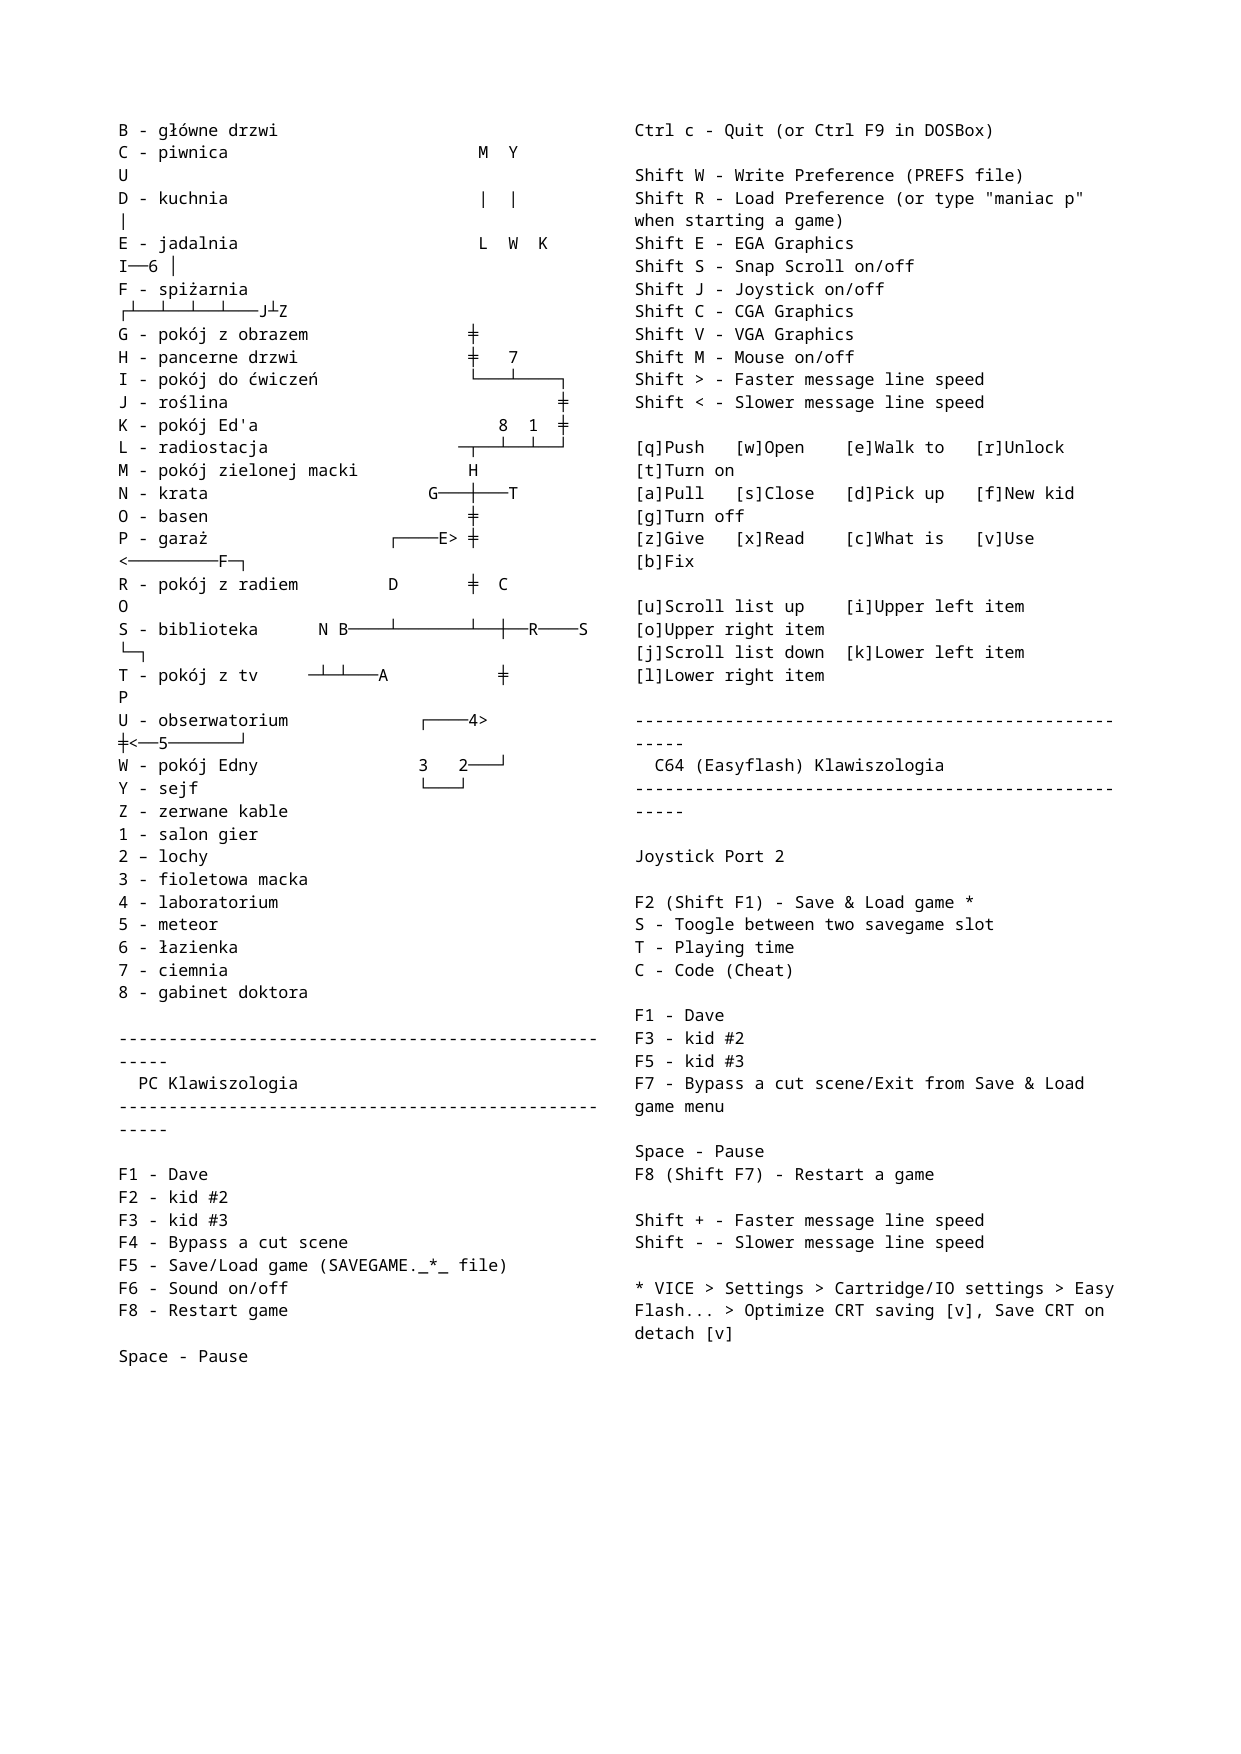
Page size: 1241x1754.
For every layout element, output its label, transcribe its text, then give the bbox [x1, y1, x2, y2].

text Y - sejf └───┘ [118, 777, 604, 799]
text G - pokój z obrazem ╪ [118, 322, 604, 345]
text F4 - Bypass a cut scene [118, 1231, 604, 1253]
text Z - zerwane kable [118, 799, 604, 822]
text D - kuchnia | | | [118, 186, 604, 232]
text Shift < - Slower message line speed [634, 391, 1122, 413]
text Shift + - Faster message line speed [634, 1208, 1122, 1231]
text R - pokój z radiem D ╪ C O [118, 572, 604, 618]
text P - garaż ┌────E> ╪ <─────────F─┐ [118, 527, 604, 572]
text Shift > - Faster message line speed [634, 368, 1122, 391]
text 1 - salon gier [118, 822, 604, 845]
text Shift - - Slower message line speed [634, 1231, 1122, 1253]
text C64 (Easyflash) Klawiszologia [634, 754, 1122, 777]
text B - główne drzwi [118, 118, 604, 141]
text 8 - gabinet doktora [118, 981, 604, 1004]
text F3 - kid #2 [634, 1026, 1122, 1049]
text Shift C - CGA Graphics [634, 300, 1122, 322]
text M - pokój zielonej macki H [118, 459, 604, 481]
text 7 - ciemnia [118, 958, 604, 981]
text T - Playing time [634, 936, 1122, 958]
text F2 - kid #2 [118, 1185, 604, 1208]
text [z]Give [x]Read [c]What is [v]Use [b]Fix [634, 527, 1122, 572]
text F5 - Save/Load game (SAVEGAME._*_ file) [118, 1253, 604, 1276]
text N - krata G───┼───T [118, 481, 604, 504]
text C - piwnica M Y U [118, 141, 604, 186]
text ----------------------------------------------------- [118, 1026, 604, 1072]
text Ctrl c - Quit (or Ctrl F9 in DOSBox) [634, 118, 1122, 141]
text Shift R - Load Preference (or type "maniac p" when starting a game) [634, 186, 1122, 232]
text F1 - Dave [634, 1004, 1122, 1026]
text U - obserwatorium ┌────4> ╪<──5───────┘ [118, 708, 604, 754]
text I - pokój do ćwiczeń └───┴────┐ [118, 368, 604, 391]
text Shift E - EGA Graphics [634, 232, 1122, 254]
text F7 - Bypass a cut scene/Exit from Save & Load game menu [634, 1072, 1122, 1117]
text PC Klawiszologia [118, 1072, 604, 1094]
text ----------------------------------------------------- [118, 1094, 604, 1140]
text L - radiostacja ─┬──┴──┴──┘ [118, 436, 604, 459]
text 4 - laboratorium [118, 890, 604, 913]
text Space - Pause [118, 1344, 604, 1367]
text 2 – lochy [118, 845, 604, 867]
text ----------------------------------------------------- [634, 777, 1122, 822]
text F8 - Restart game [118, 1299, 604, 1322]
text Shift J - Joystick on/off [634, 277, 1122, 300]
text Shift W - Write Preference (PREFS file) [634, 163, 1122, 186]
text Shift V - VGA Graphics [634, 322, 1122, 345]
text K - pokój Ed'a 8 1 ╪ [118, 413, 604, 436]
text F6 - Sound on/off [118, 1276, 604, 1299]
text S - Toogle between two savegame slot [634, 913, 1122, 936]
text S - biblioteka N B────┴───────┴──┼──R────S └─┐ [118, 618, 604, 663]
text [j]Scroll list down [k]Lower left item [l]Lower right item [634, 640, 1122, 686]
text 3 - fioletowa macka [118, 867, 604, 890]
text [a]Pull [s]Close [d]Pick up [f]New kid [g]Turn off [634, 481, 1122, 527]
text * VICE > Settings > Cartridge/IO settings > Easy Flash... > Optimize CRT saving [v], Save CRT on detach [v] [634, 1276, 1122, 1344]
text F - spiżarnia ┌┴──┴──┴──┴───J┴Z [118, 277, 604, 322]
text F2 (Shift F1) - Save & Load game * [634, 890, 1122, 913]
text Space - Pause [634, 1140, 1122, 1163]
text F1 - Dave [118, 1163, 604, 1185]
text T - pokój z tv ─┴─┴───A ╪ P [118, 663, 604, 708]
text J - roślina ╪ [118, 391, 604, 413]
text F8 (Shift F7) - Restart a game [634, 1163, 1122, 1185]
text F5 - kid #3 [634, 1049, 1122, 1072]
text Shift S - Snap Scroll on/off [634, 254, 1122, 277]
text O - basen ╪ [118, 504, 604, 527]
text 6 - łazienka [118, 936, 604, 958]
text F3 - kid #3 [118, 1208, 604, 1231]
text [u]Scroll list up [i]Upper left item [o]Upper right item [634, 595, 1122, 640]
text [q]Push [w]Open [e]Walk to [r]Unlock [t]Turn on [634, 436, 1122, 481]
text Shift M - Mouse on/off [634, 345, 1122, 368]
text H - pancerne drzwi ╪ 7 [118, 345, 604, 368]
text 5 - meteor [118, 913, 604, 936]
text C - Code (Cheat) [634, 958, 1122, 981]
text W - pokój Edny 3 2───┘ [118, 754, 604, 777]
text ----------------------------------------------------- [634, 708, 1122, 754]
text E - jadalnia L W K I──6 │ [118, 232, 604, 277]
text Joystick Port 2 [634, 845, 1122, 867]
